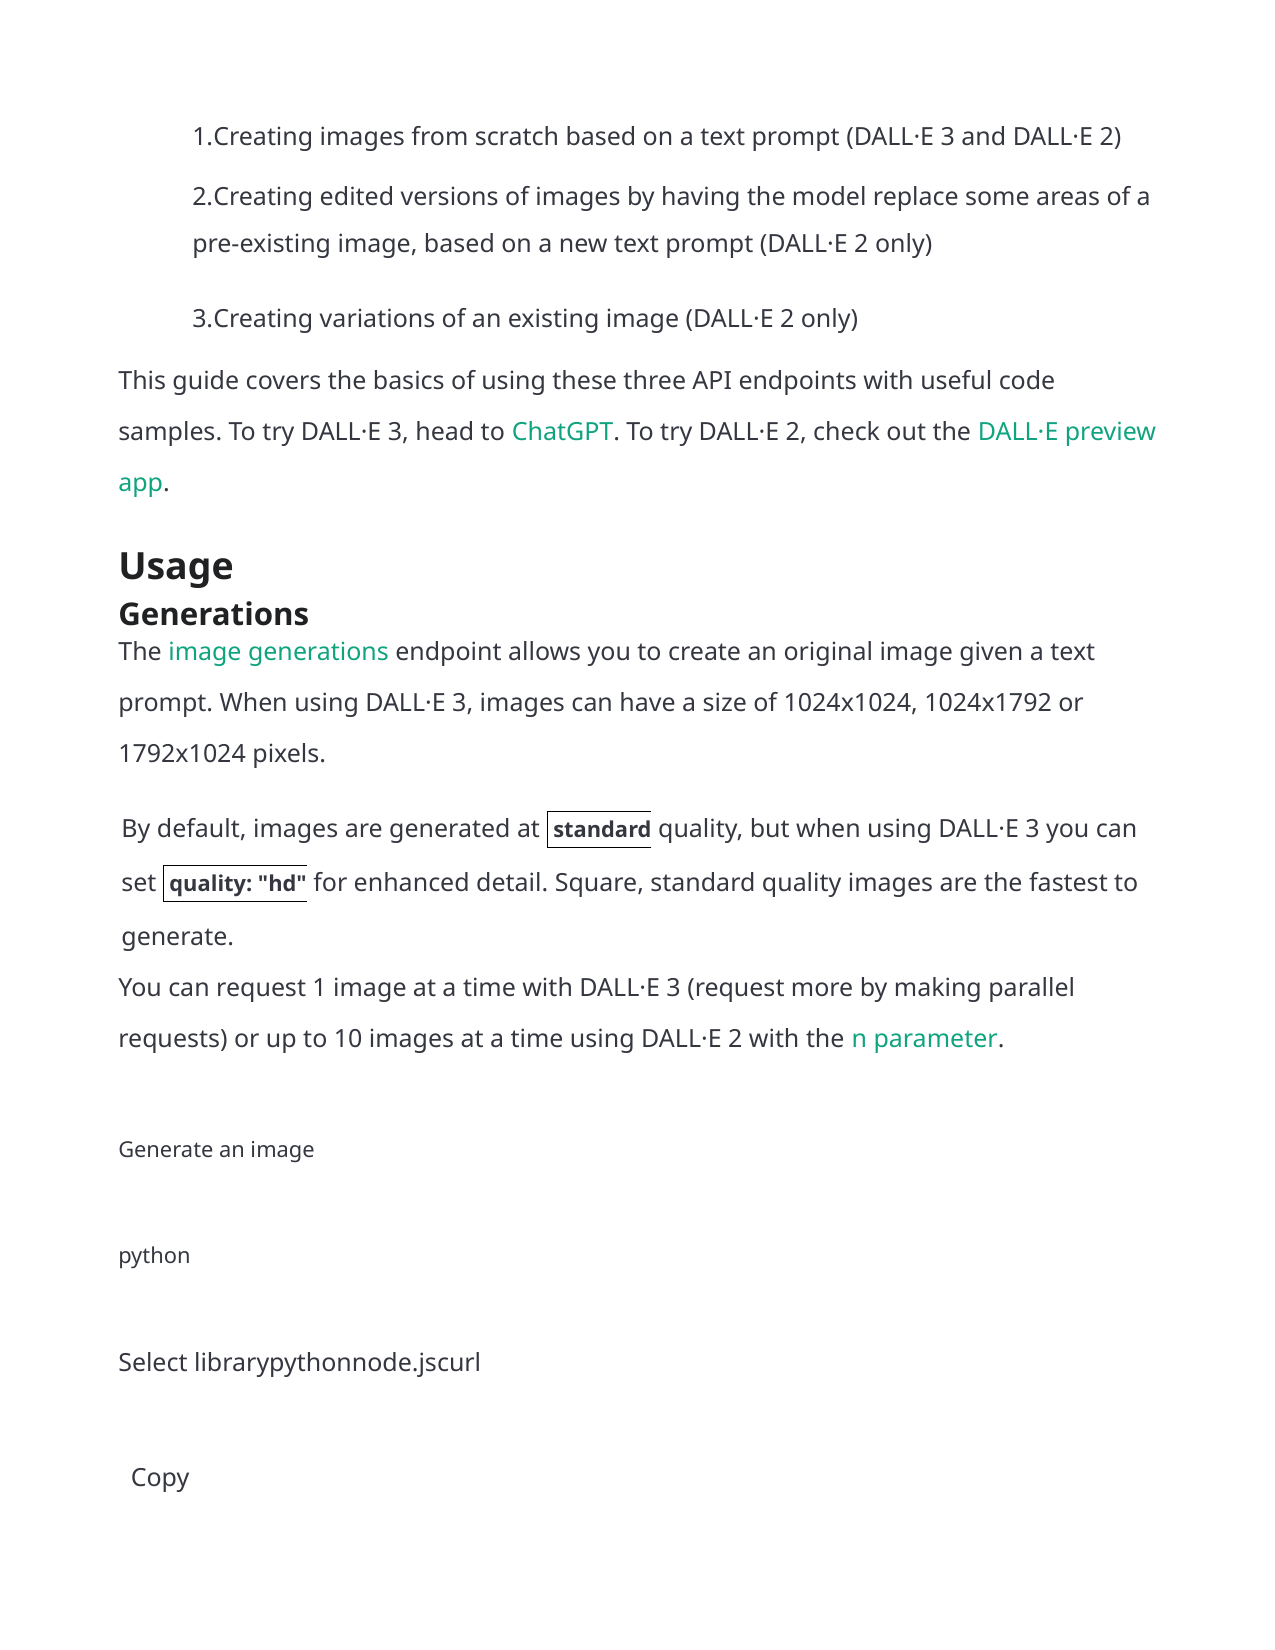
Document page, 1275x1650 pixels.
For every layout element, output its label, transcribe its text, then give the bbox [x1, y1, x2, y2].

text You can request 1 image at a time with DALL·E 3 (request more by making parallel requests) or up to 10 images at a time using DALL·E 2 with the n parameter. [118, 969, 1157, 1054]
text This guide covers the basics of using these three API endpoints with useful code samples. To try DALL·E 3, head to ChatGPT. To try DALL·E 2, check out the DALL·E preview app. [118, 363, 1157, 499]
subtitle Usage [118, 539, 1157, 590]
text Select librarypythonnode.jscurl [118, 1345, 1157, 1379]
text Generate an image [118, 1132, 1141, 1164]
text By default, images are generated at standard quality, but when using DALL·E 3 you can set quality: "hd" for enhanced detail. Square, standard quality images are the fastest to generate. [121, 811, 1154, 952]
list Creating images from scratch based on a text prompt (DALL·E 3 and DALL·E 2) [118, 118, 1157, 152]
text python [118, 1239, 1157, 1270]
subtitle Generations [118, 590, 1157, 634]
list Creating variations of an existing image (DALL·E 2 only) [118, 301, 1157, 334]
text Copy‍ [131, 1459, 1157, 1493]
list Creating edited versions of images by having the model replace some areas of a pre-existing image, based on a new text prompt (DALL·E 2 only) [118, 178, 1157, 260]
text The image generations endpoint allows you to create an original image given a text prompt. When using DALL·E 3, images can have a size of 1024x1024, 1024x1792 or 1792x1024 pixels. [118, 634, 1157, 770]
